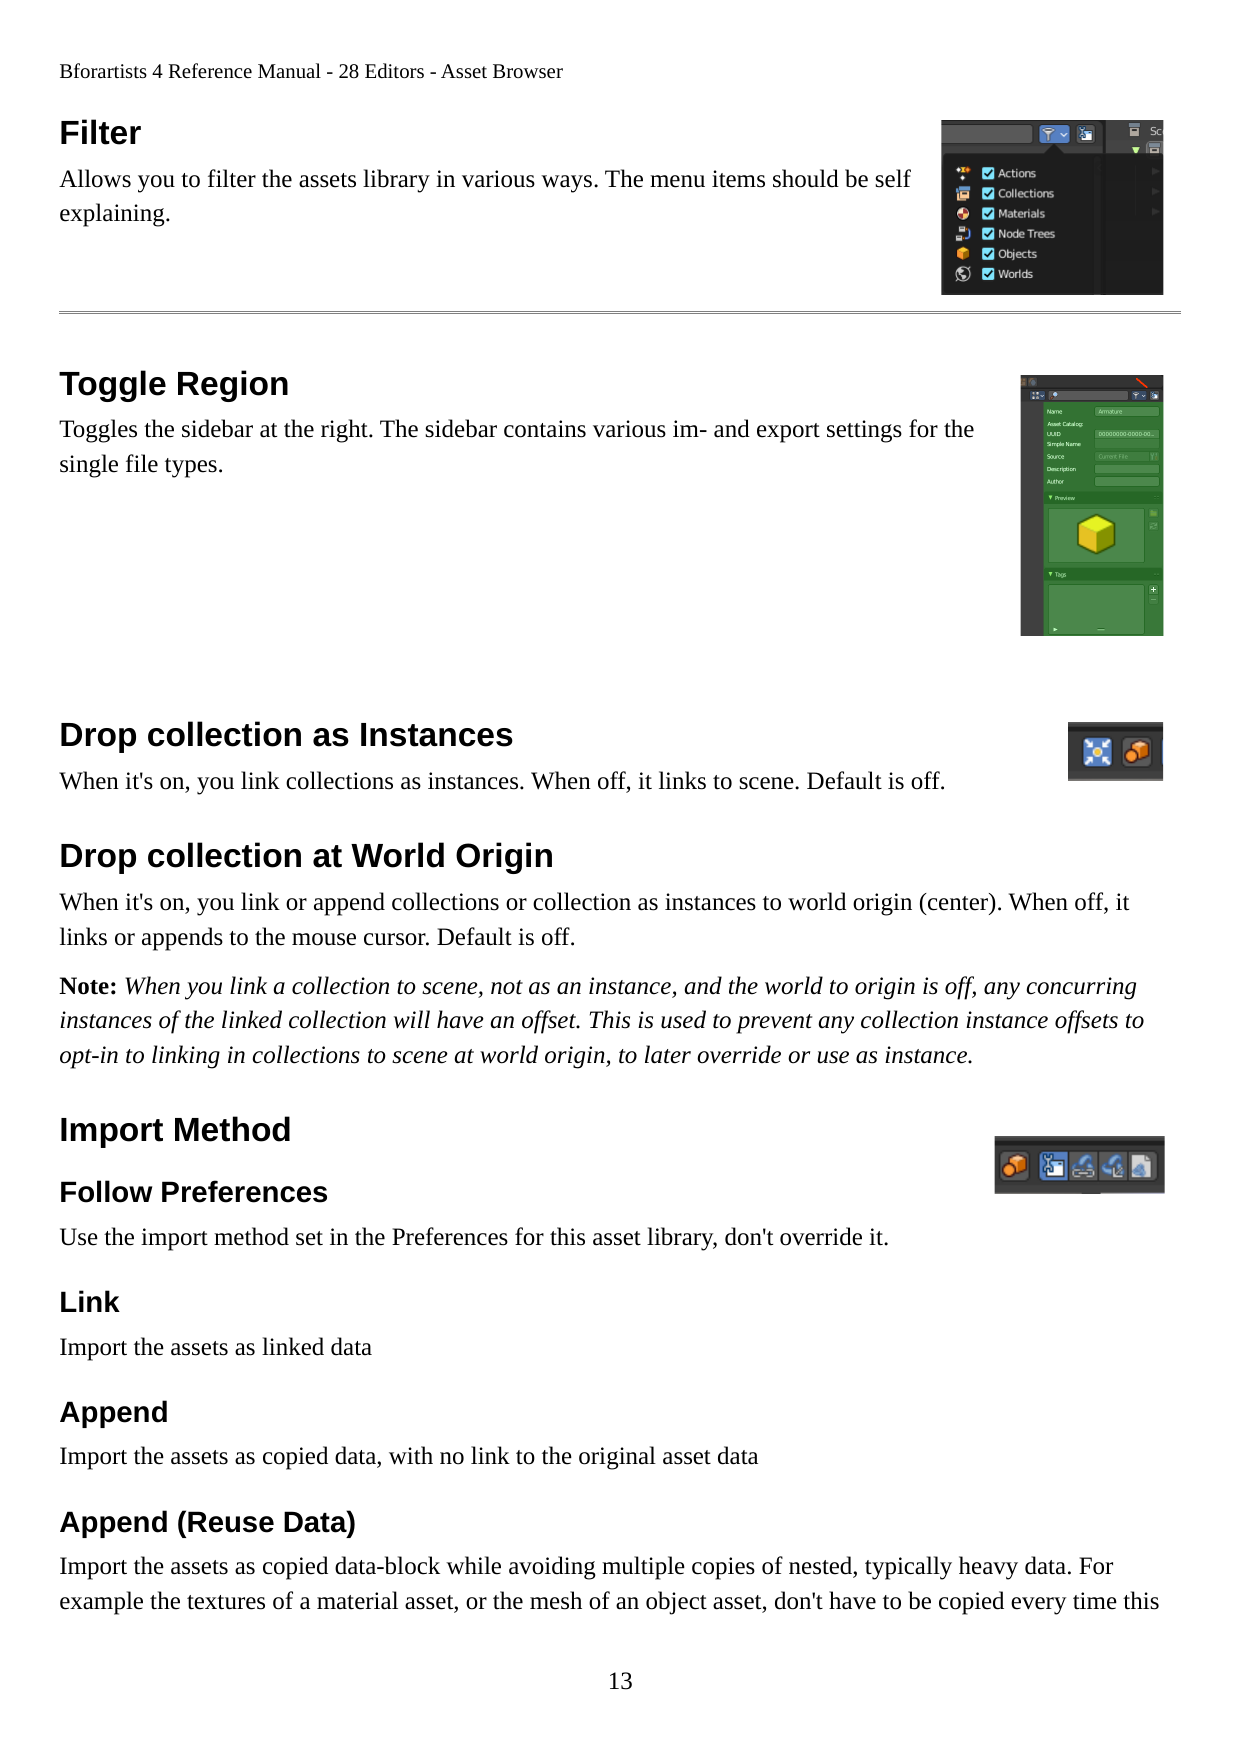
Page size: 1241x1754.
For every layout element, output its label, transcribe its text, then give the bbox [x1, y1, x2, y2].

text Import the assets as linked data [59, 1332, 1181, 1360]
subtitle Link [59, 1285, 1181, 1319]
picture [1068, 722, 1164, 781]
subtitle Import Method [59, 1110, 1181, 1148]
text When it's on, you link or append collections or collection as instances to world origin (center). When off, it links or appends to the mouse cursor. Default is off. [59, 887, 1181, 951]
subtitle Append (Reuse Data) [59, 1505, 1181, 1539]
subtitle Drop collection at World Origin [59, 836, 1181, 875]
subtitle Follow Preferences [59, 1175, 1181, 1209]
text Import the assets as copied data, with no link to the original asset data [59, 1441, 1181, 1470]
subtitle Filter [59, 113, 1181, 151]
subtitle Toggle Region [59, 363, 1181, 402]
text Note: When you link a collection to scene, not as an instance, and the world to origin is off, any concurring instances of the linked collection will have an offset. This is used to prevent any collection instance offsets to opt-in to linking in collections to scene at world origin, to later override or use as instance. [59, 971, 1181, 1068]
picture [1020, 375, 1164, 636]
text Allows you to filter the assets library in various ways. The menu items should be self explaining. [59, 164, 941, 227]
subtitle Append [59, 1395, 1181, 1429]
text Toggles the sidebar at the right. The sidebar contains various im- and export settings for the single file types. [59, 414, 1020, 478]
text Use the import method set in the Preferences for this asset library, don't override it. [59, 1222, 1181, 1250]
text When it's on, you link collections as instances. When off, it links to scene. Default is off. [59, 766, 1181, 795]
subtitle Drop collection as Instances [59, 715, 1181, 754]
picture [941, 120, 1164, 295]
text Import the assets as copied data-block while avoiding multiple copies of nested, typically heavy data. For example the textures of a material asset, or the mesh of an object asset, don't have to be copied every time this [59, 1551, 1181, 1614]
picture [994, 1136, 1165, 1194]
